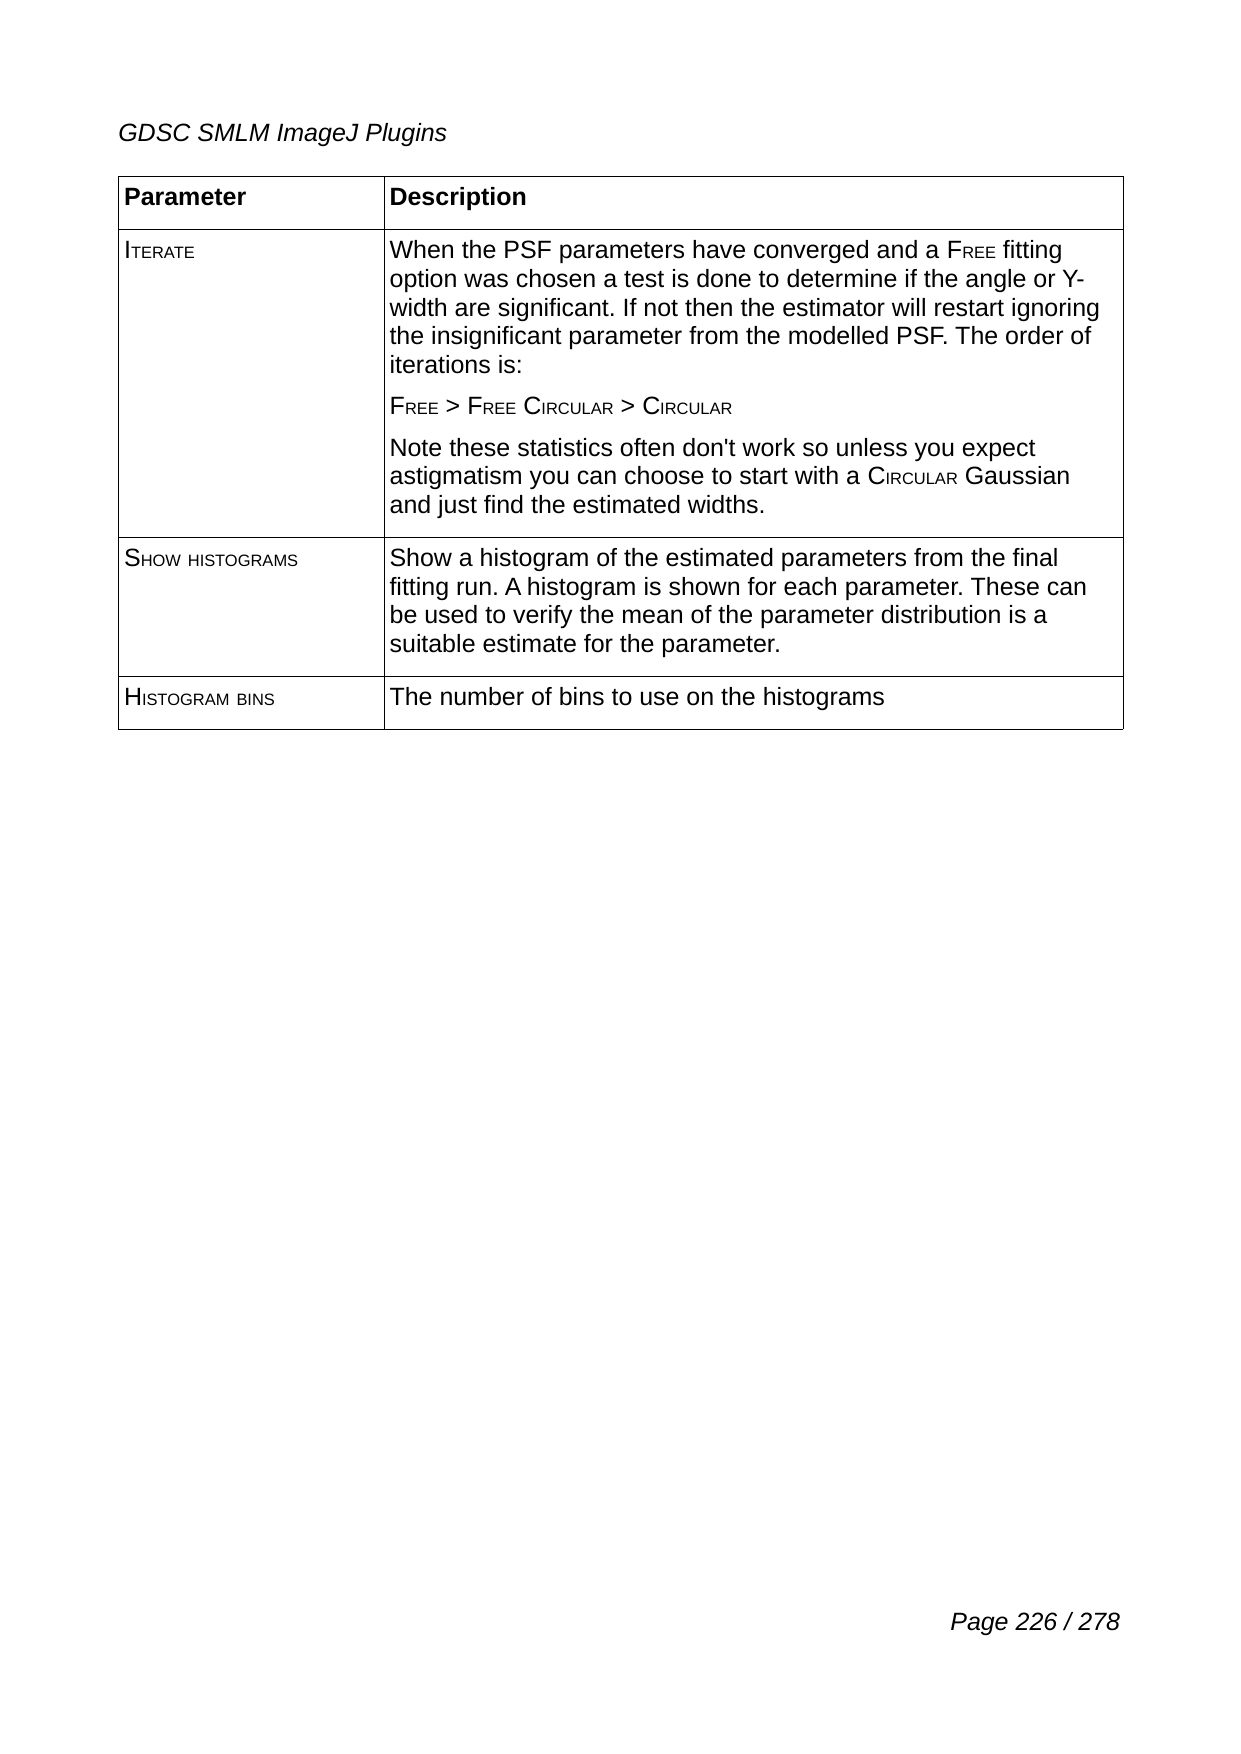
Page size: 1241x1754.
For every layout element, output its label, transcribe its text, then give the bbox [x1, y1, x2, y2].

table_cell Histogram bins [119, 677, 384, 729]
table_cell When the PSF parameters have converged and a Free fitting option was chosen a test is done to determine if the angle or Y-width are significant. If not then the estimator will restart ignoring the insignificant parameter from the modelled PSF. The order of iterations is: Free > Free Circular > Circular Note these statistics often don't work so unless you expect astigmatism you can choose to start with a Circular Gaussian and just find the estimated widths. [385, 230, 1123, 537]
table_header Parameter [119, 177, 384, 229]
table_cell The number of bins to use on the histograms [385, 677, 1123, 729]
table_cell Show histograms [119, 538, 384, 676]
table_cell Iterate [119, 230, 384, 537]
table_header Description [385, 177, 1123, 229]
table_cell Show a histogram of the estimated parameters from the final fitting run. A histogram is shown for each parameter. These can be used to verify the mean of the parameter distribution is a suitable estimate for the parameter. [385, 538, 1123, 676]
